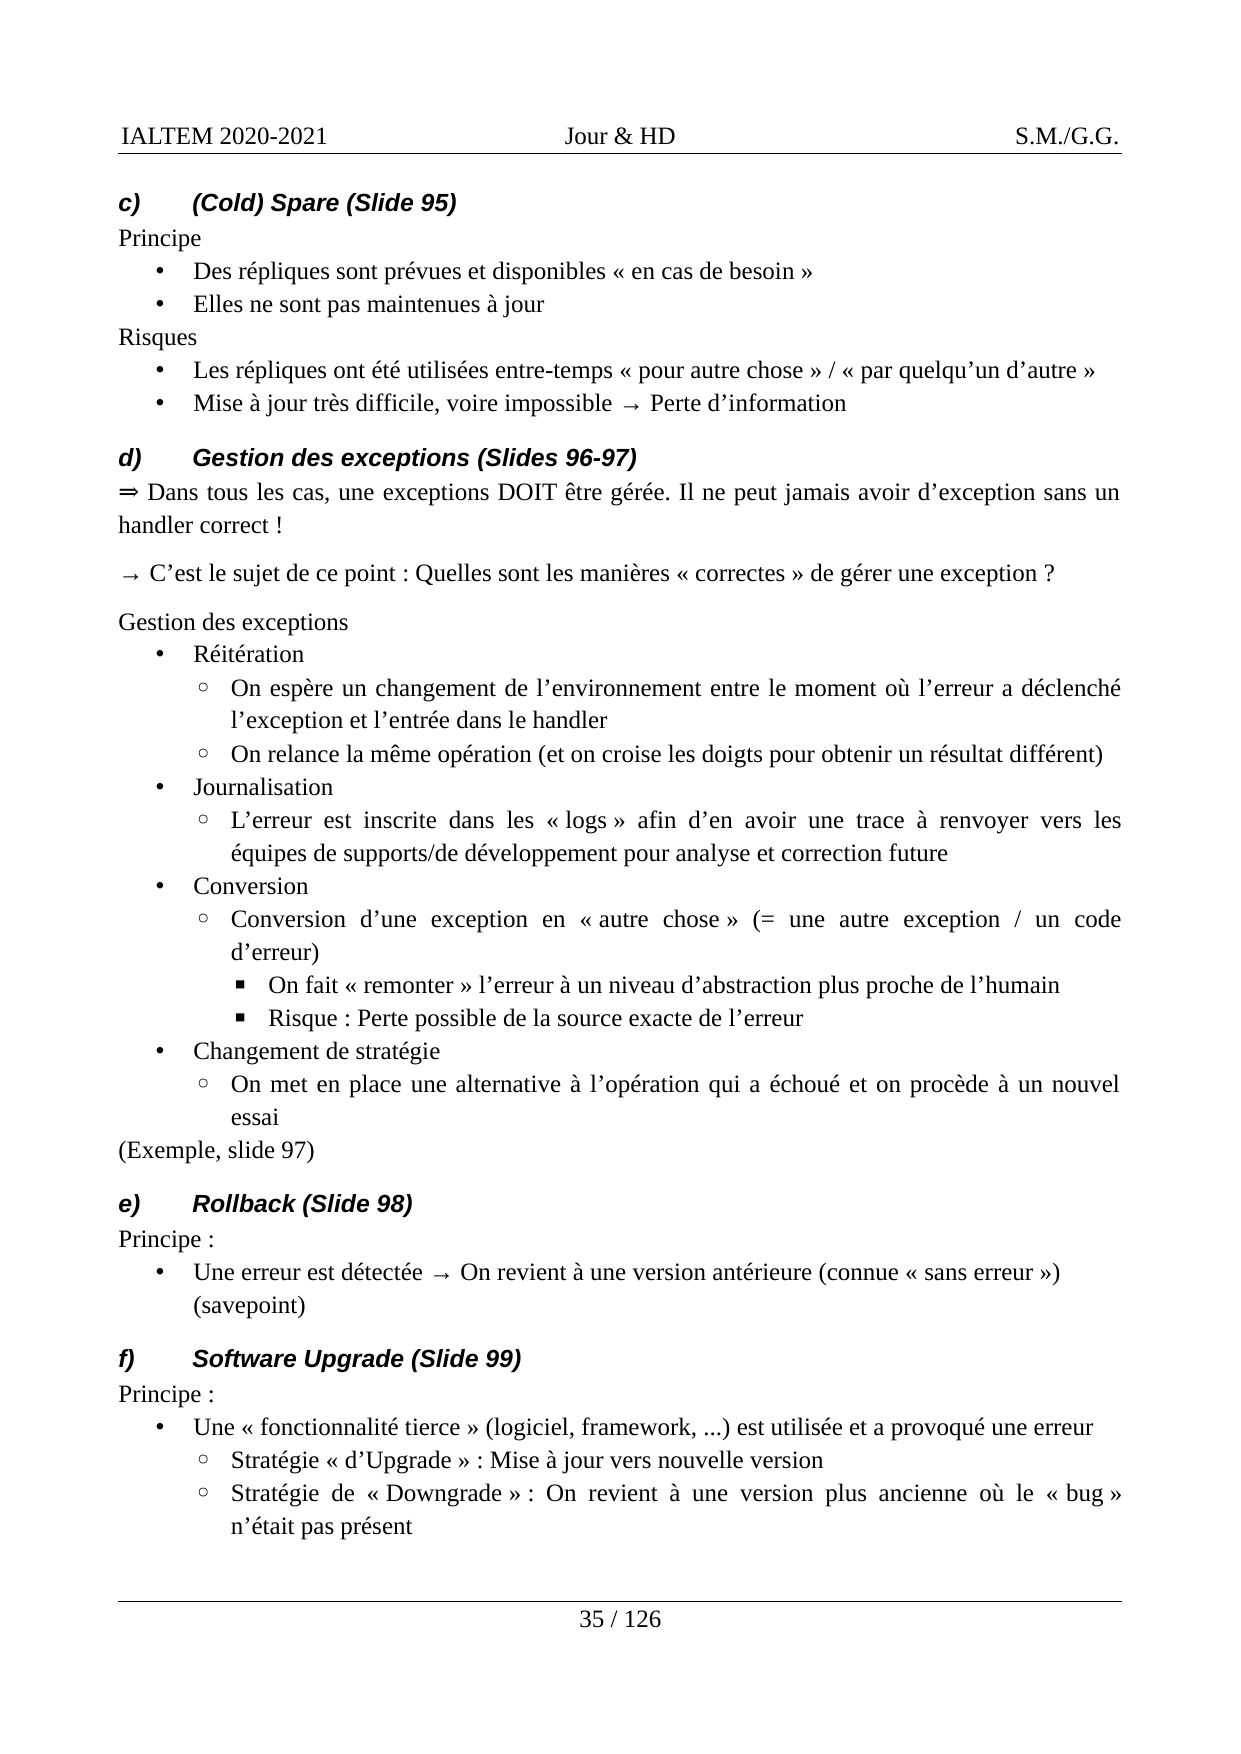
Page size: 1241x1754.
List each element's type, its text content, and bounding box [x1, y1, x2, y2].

list Stratégie de « Downgrade » : On revient à une version plus ancienne où le « bug » n’était pas présent [193, 1478, 1122, 1540]
subtitle Rollback (Slide 98) [118, 1189, 1122, 1218]
list Stratégie « d’Upgrade » : Mise à jour vers nouvelle version [193, 1445, 1122, 1474]
text Risques [118, 322, 1122, 351]
list On met en place une alternative à l’opération qui a échoué et on procède à un nouvel essai [193, 1069, 1122, 1131]
list Changement de stratégie [156, 1036, 1122, 1064]
text ⇒ Dans tous les cas, une exceptions DOIT être gérée. Il ne peut jamais avoir d’exception sans un handler correct ! [118, 477, 1122, 539]
text → C’est le sujet de ce point : Quelles sont les manières « correctes » de gérer une exception ? [118, 558, 1122, 587]
list Conversion d’une exception en « autre chose » (= une autre exception / un code d’erreur) [193, 904, 1122, 966]
list On relance la même opération (et on croise les doigts pour obtenir un résultat différent) [193, 739, 1122, 767]
list On fait « remonter » l’erreur à un niveau d’abstraction plus proche de l’humain [231, 970, 1122, 998]
list Des répliques sont prévues et disponibles « en cas de besoin » [156, 256, 1122, 285]
list Les répliques ont été utilisées entre-temps « pour autre chose » / « par quelqu’un d’autre » [156, 355, 1122, 384]
text Principe : [118, 1379, 1122, 1408]
subtitle (Cold) Spare (Slide 95) [118, 188, 1122, 217]
text Principe : [118, 1224, 1122, 1253]
text Principe [118, 223, 1122, 252]
list L’erreur est inscrite dans les « logs » afin d’en avoir une trace à renvoyer vers les équipes de supports/de développement pour analyse et correction future [193, 805, 1122, 866]
text Gestion des exceptions [118, 607, 1122, 635]
list Risque : Perte possible de la source exacte de l’erreur [231, 1003, 1122, 1032]
list Elles ne sont pas maintenues à jour [156, 289, 1122, 318]
list Réitération [156, 639, 1122, 668]
subtitle Gestion des exceptions (Slides 96-97) [118, 443, 1122, 471]
subtitle Software Upgrade (Slide 99) [118, 1344, 1122, 1373]
list Mise à jour très difficile, voire impossible → Perte d’information [156, 388, 1122, 417]
list On espère un changement de l’environnement entre le moment où l’erreur a déclenché l’exception et l’entrée dans le handler [193, 673, 1122, 734]
list Une « fonctionnalité tierce » (logiciel, framework, ...) est utilisée et a provoqué une erreur [156, 1412, 1122, 1441]
list Une erreur est détectée → On revient à une version antérieure (connue « sans erreur ») (savepoint) [156, 1257, 1122, 1319]
list Conversion [156, 871, 1122, 899]
text (Exemple, slide 97) [118, 1135, 1122, 1164]
list Journalisation [156, 772, 1122, 800]
